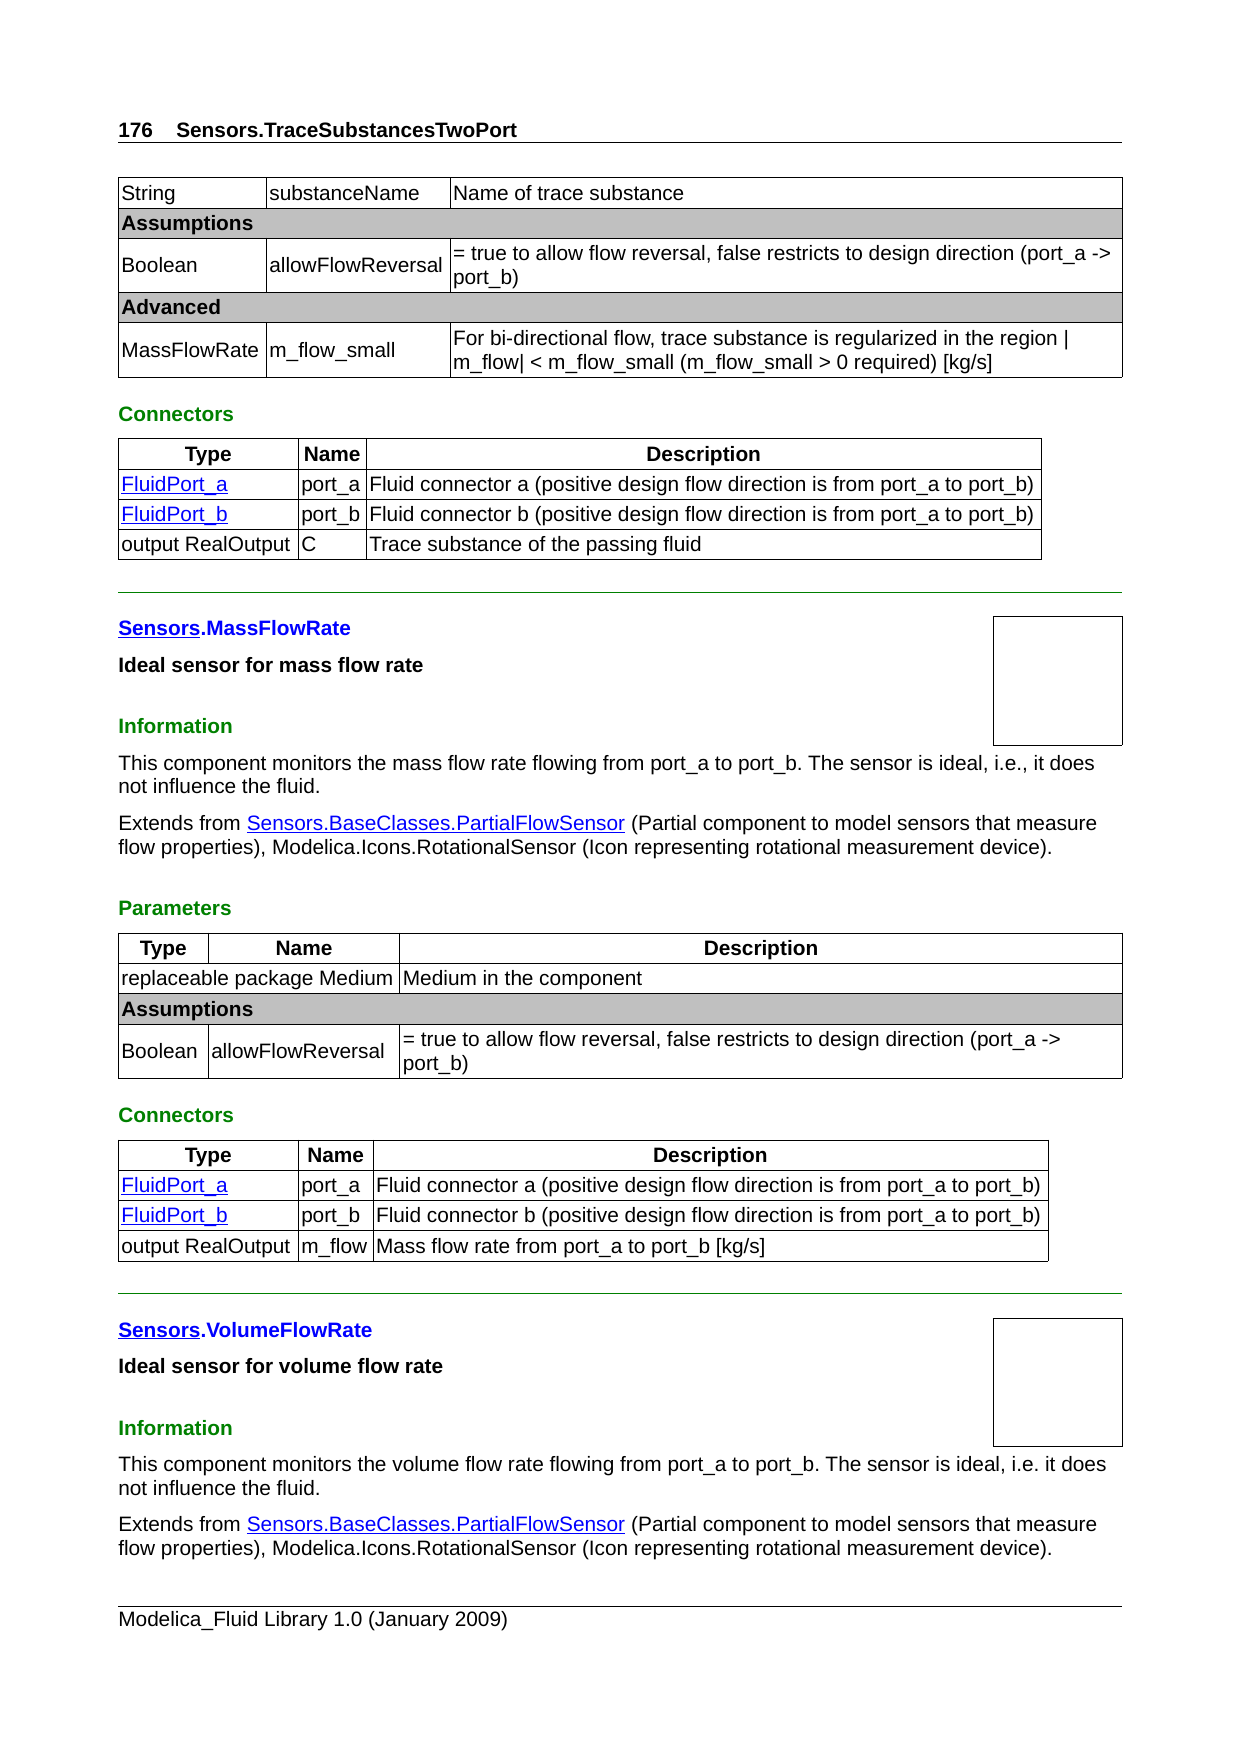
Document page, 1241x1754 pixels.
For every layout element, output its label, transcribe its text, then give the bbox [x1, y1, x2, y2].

text Extends from Sensors.BaseClasses.PartialFlowSensor (Partial component to model sensors that measure flow properties), Modelica.Icons.RotationalSensor (Icon representing rotational measurement device). [118, 811, 1122, 859]
text Ideal sensor for mass flow rate [118, 652, 993, 676]
table_cell Boolean [119, 239, 266, 292]
table_cell Fluid connector a (positive design flow direction is from port_a to port_b) [367, 470, 1041, 499]
table_cell FluidPort_a [119, 470, 298, 499]
table_cell Assumptions [119, 994, 1122, 1024]
table_header Type [119, 439, 298, 468]
table_cell port_b [299, 1201, 373, 1230]
text This component monitors the volume flow rate flowing from port_a to port_b. The sensor is ideal, i.e. it does not influence the fluid. [118, 1452, 1122, 1500]
subtitle Connectors [118, 1103, 1122, 1127]
table_header Name [299, 1141, 373, 1170]
subtitle Sensors.VolumeFlowRate [118, 1317, 1122, 1341]
table_cell String [119, 178, 266, 207]
subtitle [994, 714, 1122, 738]
table_cell Fluid connector b (positive design flow direction is from port_a to port_b) [367, 500, 1041, 529]
table_header Description [367, 439, 1041, 468]
table_cell Boolean [119, 1025, 208, 1078]
table_cell port_a [299, 1171, 373, 1200]
table_cell Mass flow rate from port_a to port_b [kg/s] [374, 1231, 1048, 1261]
table_header Name [209, 934, 399, 963]
table_cell For bi-directional flow, trace substance is regularized in the region |m_flow| < m_flow_small (m_flow_small > 0 required) [kg/s] [451, 323, 1122, 377]
table_header Type [119, 934, 208, 963]
subtitle Connectors [118, 402, 1122, 426]
subtitle Parameters [118, 896, 1122, 920]
table_cell port_a [299, 470, 366, 499]
text This component monitors the mass flow rate flowing from port_a to port_b. The sensor is ideal, i.e., it does not influence the fluid. [118, 750, 1122, 798]
table_cell MassFlowRate [119, 323, 266, 377]
table_cell FluidPort_a [119, 1171, 298, 1200]
table_header Description [400, 934, 1122, 963]
subtitle [994, 1415, 1122, 1439]
table_cell Fluid connector b (positive design flow direction is from port_a to port_b) [374, 1201, 1048, 1230]
table_cell FluidPort_b [119, 500, 298, 529]
table_cell replaceable package Medium [119, 964, 399, 993]
subtitle Information [118, 1415, 993, 1439]
table_cell output RealOutput [119, 530, 298, 559]
text Extends from Sensors.BaseClasses.PartialFlowSensor (Partial component to model sensors that measure flow properties), Modelica.Icons.RotationalSensor (Icon representing rotational measurement device). [118, 1512, 1122, 1560]
table_header Type [119, 1141, 298, 1170]
table_cell C [299, 530, 366, 559]
table_cell Advanced [119, 293, 1122, 322]
table_cell substanceName [267, 178, 450, 207]
subtitle Information [118, 714, 993, 738]
table_cell allowFlowReversal [267, 239, 450, 292]
table_cell allowFlowReversal [209, 1025, 399, 1078]
table_cell Fluid connector a (positive design flow direction is from port_a to port_b) [374, 1171, 1048, 1200]
text Ideal sensor for volume flow rate [118, 1354, 993, 1378]
text [994, 652, 1122, 676]
table_header Description [374, 1141, 1048, 1170]
table_cell Name of trace substance [451, 178, 1122, 207]
subtitle Sensors.MassFlowRate [118, 616, 993, 640]
table_cell Assumptions [119, 209, 1122, 238]
table_cell = true to allow flow reversal, false restricts to design direction (port_a -> port_b) [451, 239, 1122, 292]
table_cell m_flow_small [267, 323, 450, 377]
table_cell FluidPort_b [119, 1201, 298, 1230]
table_cell Trace substance of the passing fluid [367, 530, 1041, 559]
table_cell port_b [299, 500, 366, 529]
table_cell m_flow [299, 1231, 373, 1261]
subtitle [994, 617, 1122, 640]
table_cell = true to allow flow reversal, false restricts to design direction (port_a -> port_b) [400, 1025, 1122, 1078]
table_cell output RealOutput [119, 1231, 298, 1261]
table_cell Medium in the component [400, 964, 1122, 993]
table_header Name [299, 439, 366, 468]
text [994, 1354, 1122, 1378]
